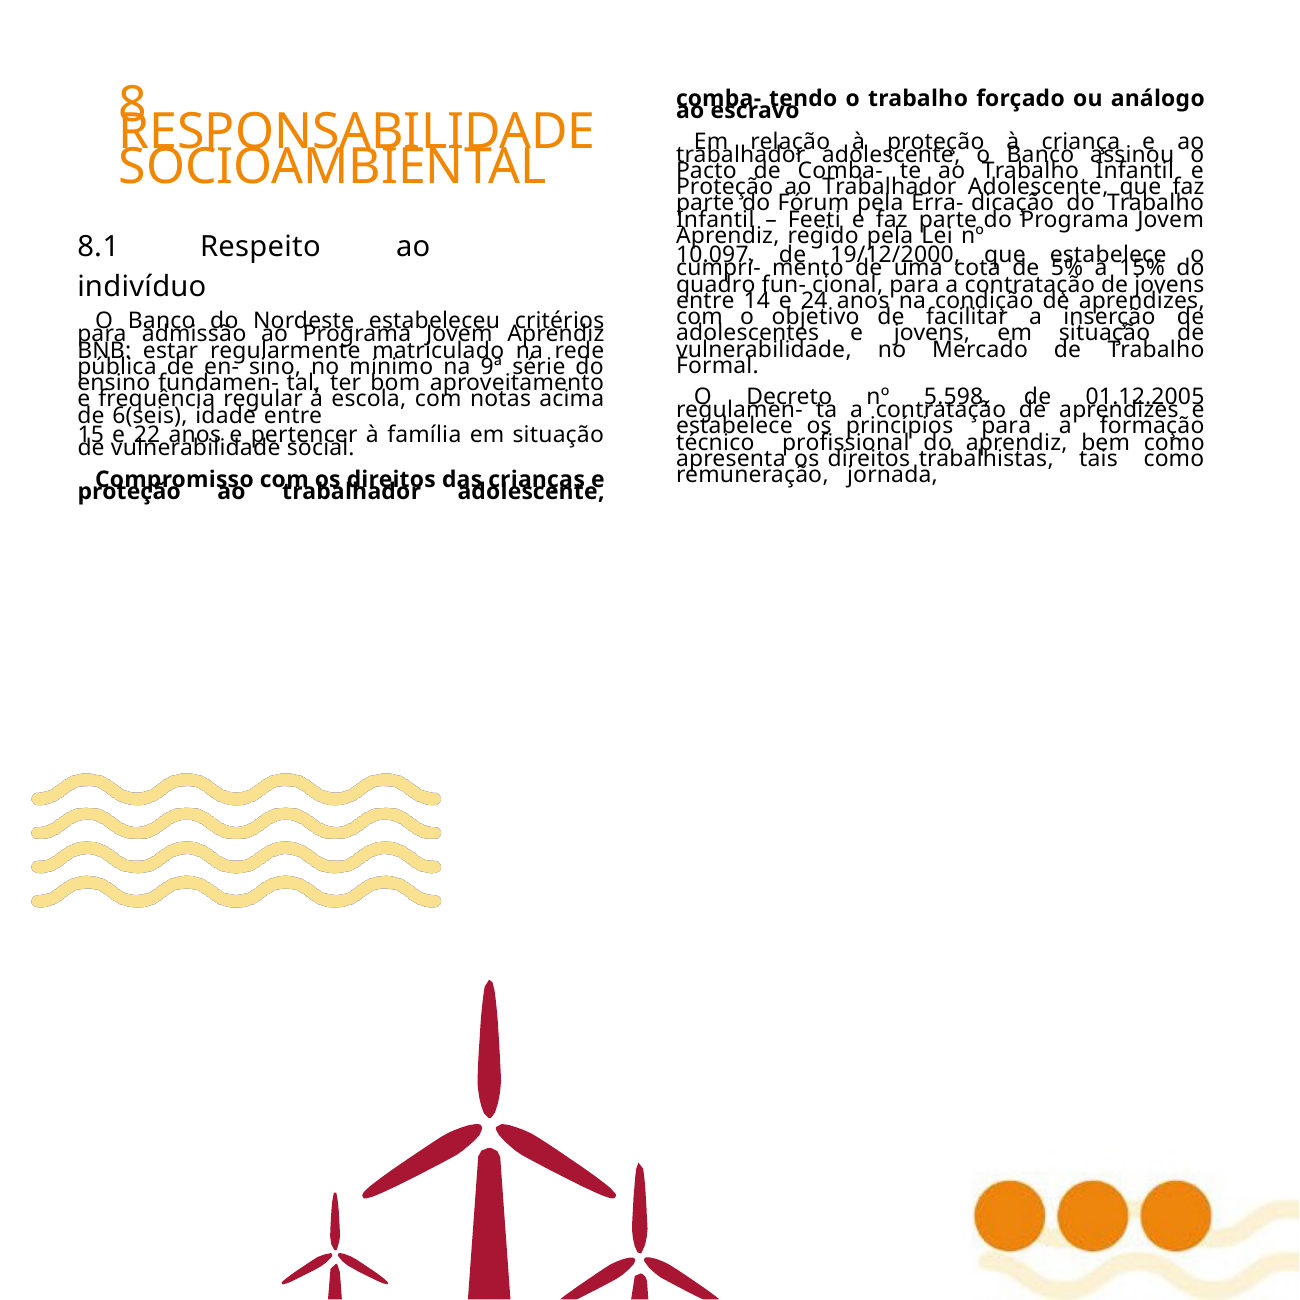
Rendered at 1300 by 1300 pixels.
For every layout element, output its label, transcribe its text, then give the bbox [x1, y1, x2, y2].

text Em relação à proteção à criança e ao trabalhador adolescente, o Banco assinou o Pacto de Comba- te ao Trabalho Infantil e Proteção ao Trabalhador Adolescente, que faz parte do Fórum pela Erra- dicação do Trabalho Infantil – Feeti e faz parte do Programa Jovem Aprendiz, regido pela Lei nº [676, 136, 1204, 250]
text 10.097, de 19/12/2000, que estabelece o cumpri- mento de uma cota de 5% a 15% do quadro fun- cional, para a contratação de jovens entre 14 e 24 anos na condição de aprendizes, com o objetivo de facilitar a inserção de adolescentes e jovens, em situação de vulnerabilidade, no Mercado de Trabalho Formal. [676, 250, 1204, 380]
text 8.1 Respeito ao indivíduo [77, 226, 430, 305]
text comba- tendo o trabalho forçado ou análogo ao escravo [676, 94, 1204, 125]
text 75 [77, 549, 1174, 582]
text O Banco do Nordeste estabeleceu critérios para admissão ao Programa Jovem Aprendiz BNB: estar regularmente matriculado na rede pública de en- sino, no mínimo na 9ª série do ensino fundamen- tal, ter bom aproveitamento e frequência regular à escola, com notas acima de 6(seis), idade entre [77, 316, 604, 430]
text O Decreto nº 5.598, de 01.12.2005 regulamen- ta a contratação de aprendizes e estabelece os princípios para a formação técnico profissional do aprendiz, bem como apresenta os direitos trabalhistas, tais como remuneração, jornada, [676, 392, 1204, 489]
picture [0, 0, 1300, 1300]
text Compromisso com os direitos das crianças e proteção ao trabalhador adolescente, [77, 475, 604, 506]
text 8 RESPONSABILIDADE SOCIOAMBIENTAL [118, 94, 596, 198]
text 15 e 22 anos e pertencer à família em situação de vulnerabilidade social. [77, 430, 604, 462]
